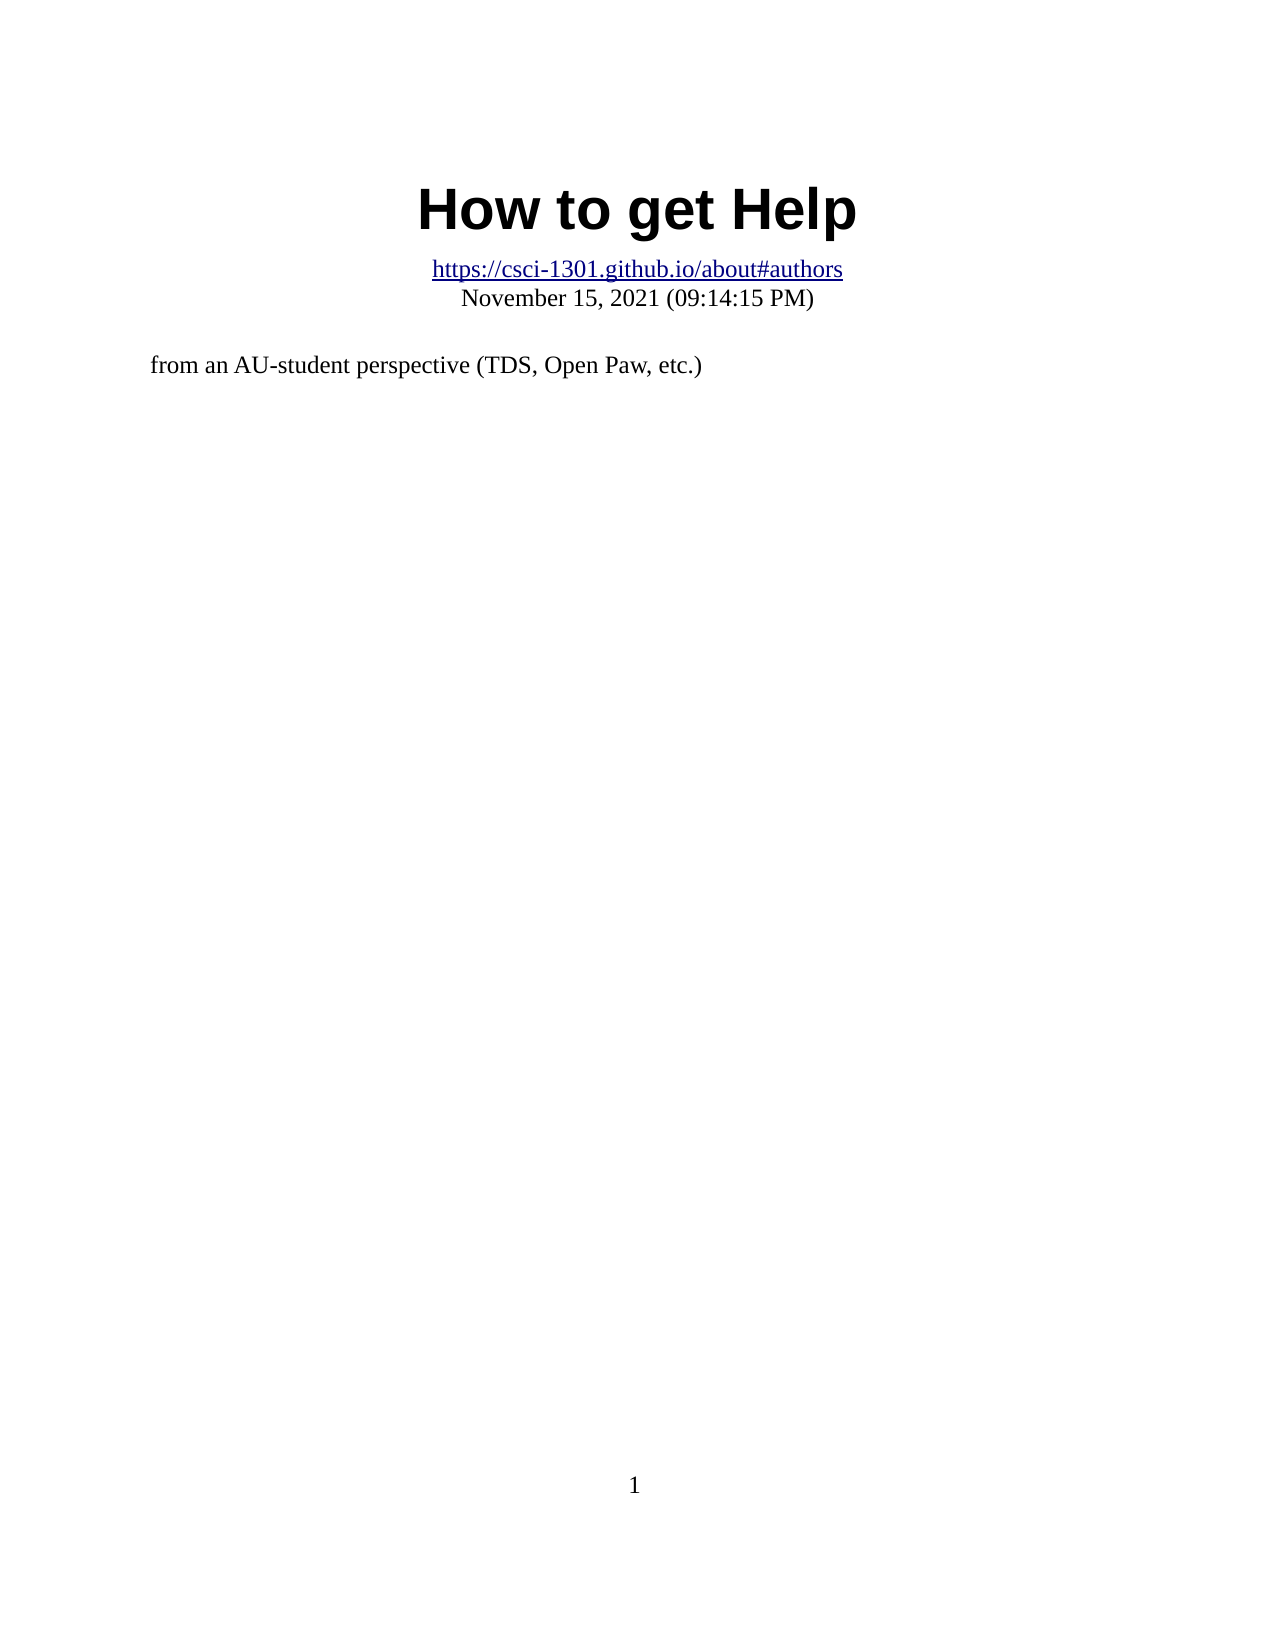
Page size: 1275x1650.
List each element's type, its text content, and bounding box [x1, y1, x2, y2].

text from an AU-student perspective (TDS, Open Paw, etc.) [150, 350, 1125, 378]
title How to get Help [150, 175, 1125, 242]
text November 15, 2021 (09:14:15 PM) [150, 283, 1125, 312]
text https://csci-1301.github.io/about#authors [150, 254, 1125, 283]
